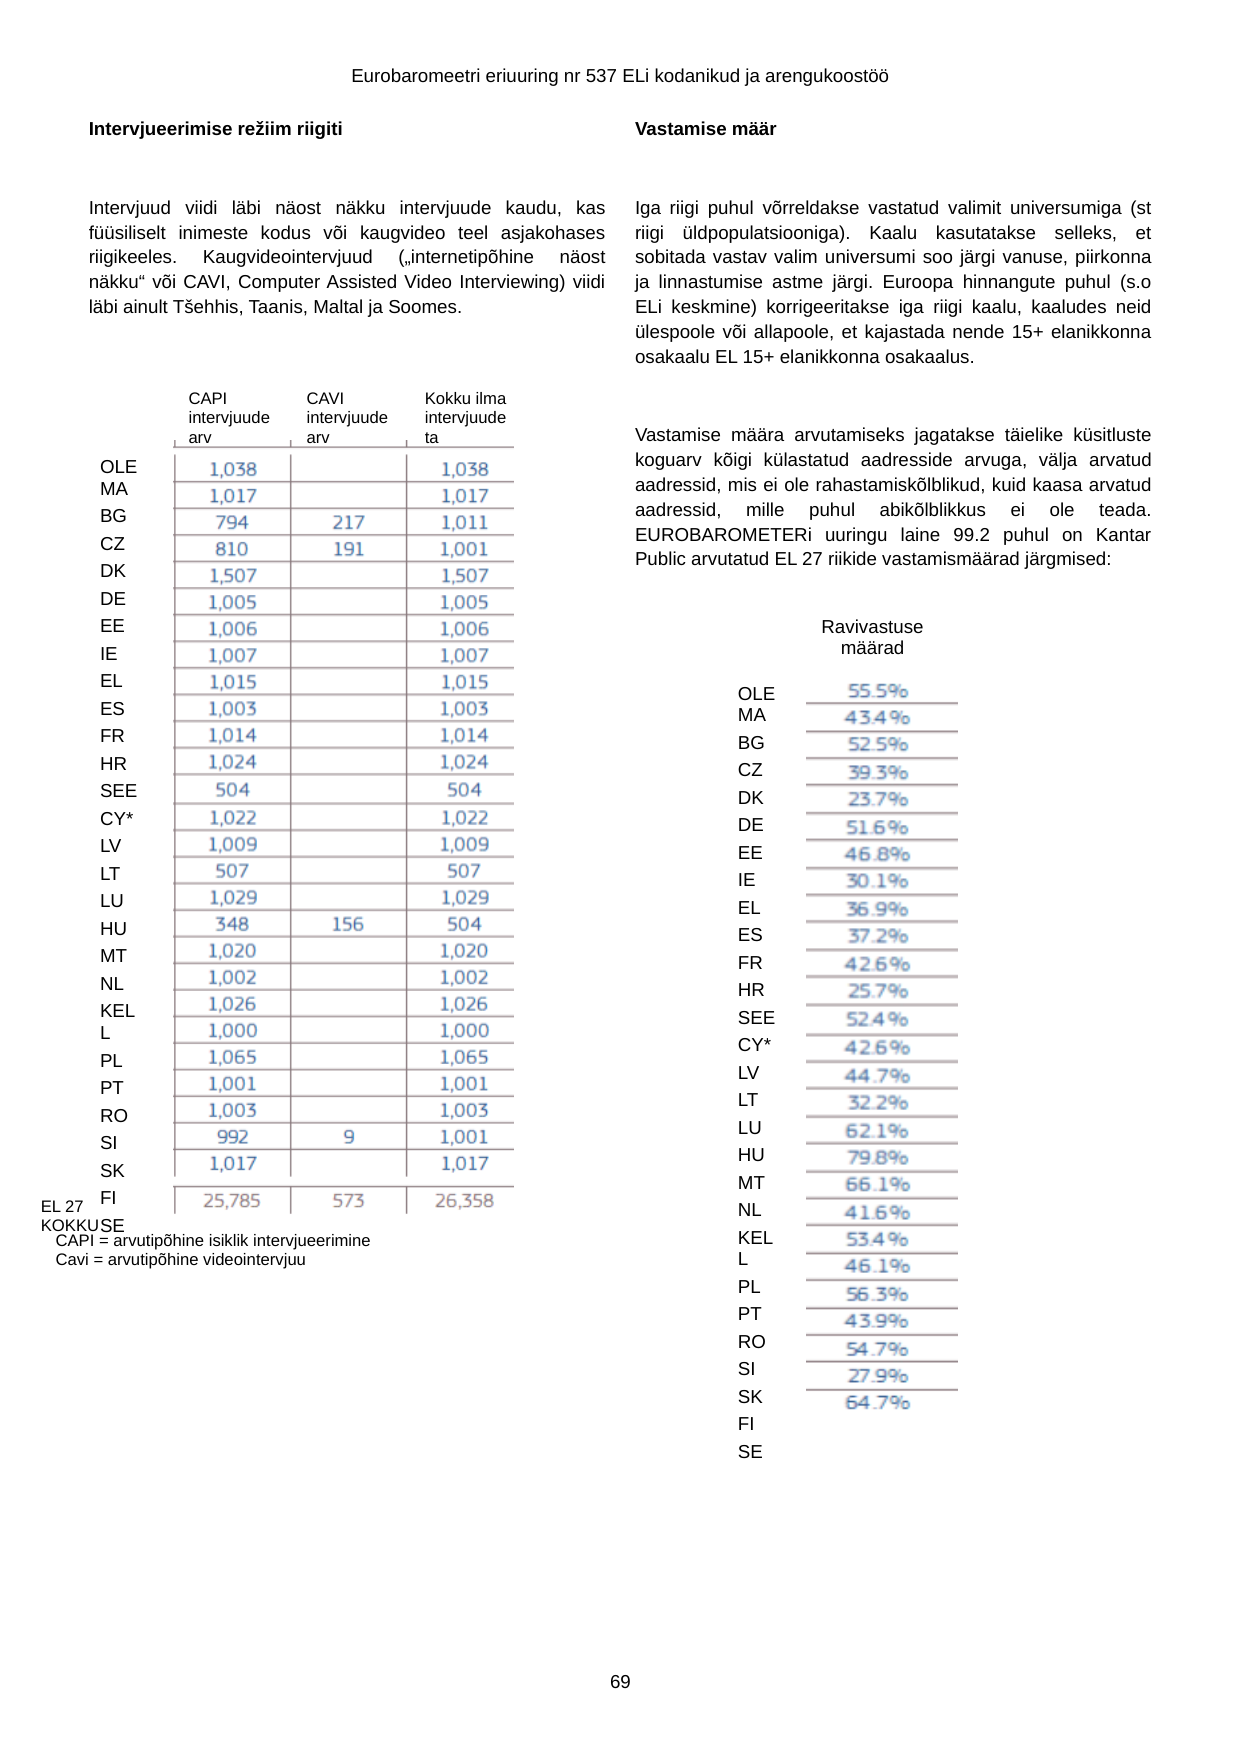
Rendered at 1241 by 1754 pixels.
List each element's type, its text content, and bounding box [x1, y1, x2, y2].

text Intervjuud viidi läbi näost näkku intervjuude kaudu, kas füüsiliselt inimeste kodus või kaugvideo teel asjakohases riigikeeles. Kaugvideointervjuud („internetipõhine näost näkku“ või CAVI, Computer Assisted Video Interviewing) viidi läbi ainult Tšehhis, Taanis, Maltal ja Soomes. [88, 197, 605, 317]
picture [173, 440, 514, 1218]
picture [806, 666, 958, 1416]
text Intervjueerimise režiim riigiti [88, 118, 605, 139]
text Vastamise määr [635, 118, 1152, 139]
text Vastamise määra arvutamiseks jagatakse täielike küsitluste koguarv kõigi külastatud aadresside arvuga, välja arvatud aadressid, mis ei ole rahastamiskõlblikud, kuid kaasa arvatud aadressid, mille puhul abikõlblikkus ei ole teada. EUROBAROMETERi uuringu laine 99.2 puhul on Kantar Public arvutatud EL 27 riikide vastamismäärad järgmised: [635, 424, 1152, 570]
text Iga riigi puhul võrreldakse vastatud valimit universumiga (st riigi üldpopulatsiooniga). Kaalu kasutatakse selleks, et sobitada vastav valim universumi soo järgi vanuse, piirkonna ja linnastumise astme järgi. Euroopa hinnangute puhul (s.o ELi keskmine) korrigeeritakse iga riigi kaalu, kaaludes neid ülespoole või allapoole, et kajastada nende 15+ elanikkonna osakaalu EL 15+ elanikkonna osakaalus. [635, 197, 1152, 367]
